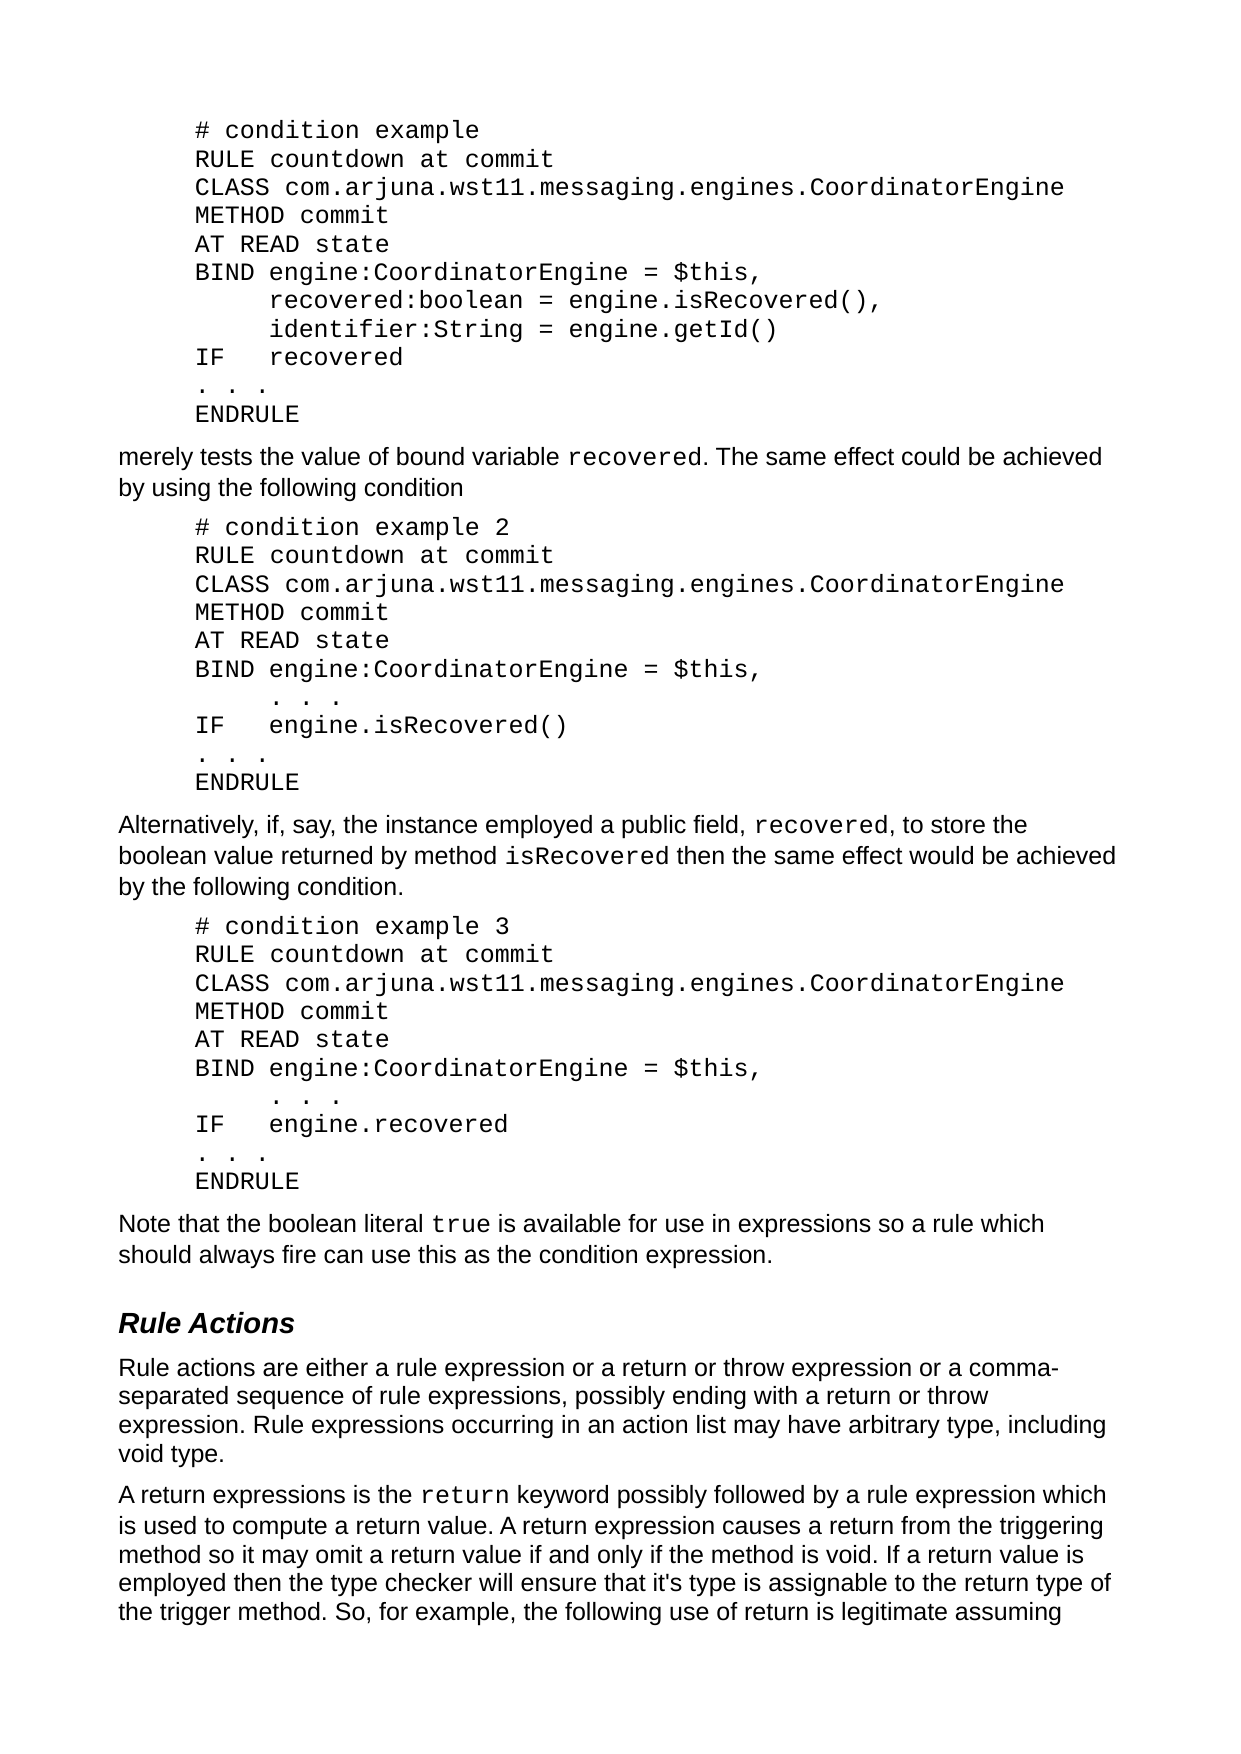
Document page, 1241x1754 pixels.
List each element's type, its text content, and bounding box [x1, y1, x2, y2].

text # condition example 3 RULE countdown at commit CLASS com.arjuna.wst11.messaging.engines.CoordinatorEngine METHOD commit AT READ state BIND engine:CoordinatorEngine = $this, . . . IF engine.recovered . . . ENDRULE [194, 913, 1122, 1197]
text Note that the boolean literal true is available for use in expressions so a rule which should always fire can use this as the condition expression. [118, 1209, 1122, 1269]
text merely tests the value of bound variable recovered. The same effect could be achieved by using the following condition [118, 442, 1122, 502]
text # condition example 2 RULE countdown at commit CLASS com.arjuna.wst11.messaging.engines.CoordinatorEngine METHOD commit AT READ state BIND engine:CoordinatorEngine = $this, . . . IF engine.isRecovered() . . . ENDRULE [194, 514, 1122, 798]
text Rule actions are either a rule expression or a return or throw expression or a comma-separated sequence of rule expressions, possibly ending with a return or throw expression. Rule expressions occurring in an action list may have arbitrary type, including void type. [118, 1352, 1122, 1467]
text Alternatively, if, say, the instance employed a public field, recovered, to store the boolean value returned by method isRecovered then the same effect would be achieved by the following condition. [118, 810, 1122, 901]
text A return expressions is the return keyword possibly followed by a rule expression which is used to compute a return value. A return expression causes a return from the triggering method so it may omit a return value if and only if the method is void. If a return value is employed then the type checker will ensure that it's type is assignable to the return type of the trigger method. So, for example, the following use of return is legitimate assuming [118, 1480, 1122, 1626]
text # condition example RULE countdown at commit CLASS com.arjuna.wst11.messaging.engines.CoordinatorEngine METHOD commit AT READ state BIND engine:CoordinatorEngine = $this, recovered:boolean = engine.isRecovered(), identifier:String = engine.getId() IF recovered . . . ENDRULE [194, 118, 1122, 430]
subtitle Rule Actions [118, 1306, 1122, 1340]
